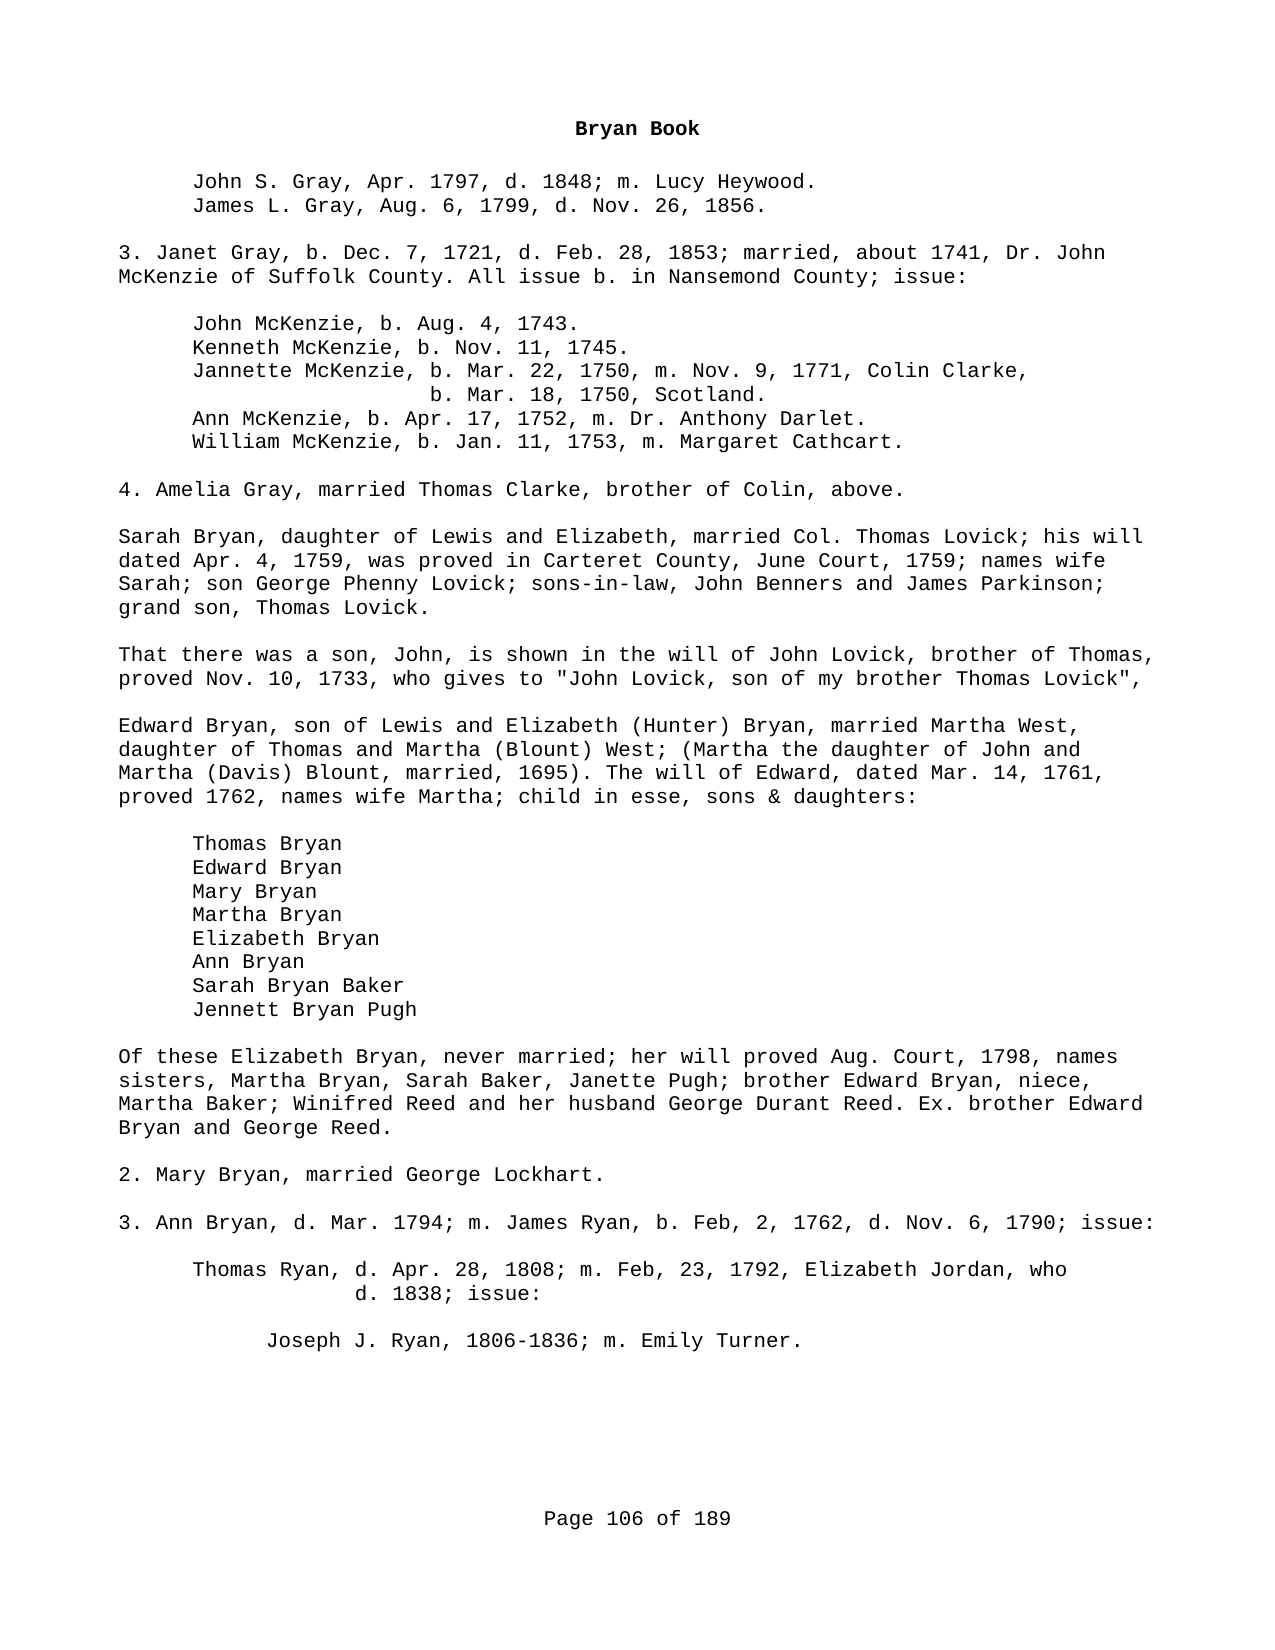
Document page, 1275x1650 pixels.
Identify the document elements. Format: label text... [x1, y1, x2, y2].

text John McKenzie, b. Aug. 4, 1743. [192, 313, 1157, 337]
text Thomas Bryan [192, 833, 1157, 857]
text 3. Ann Bryan, d. Mar. 1794; m. James Ryan, b. Feb, 2, 1762, d. Nov. 6, 1790; issue: [118, 1212, 1157, 1235]
text Kenneth McKenzie, b. Nov. 11, 1745. [192, 337, 1157, 360]
text Edward Bryan, son of Lewis and Elizabeth (Hunter) Bryan, married Martha West, daughter of Thomas and Martha (Blount) West; (Martha the daughter of John and Martha (Davis) Blount, married, 1695). The will of Edward, dated Mar. 14, 1761, proved 1762, names wife Martha; child in esse, sons & daughters: [118, 715, 1157, 810]
text d. 1838; issue: [192, 1283, 1157, 1306]
text Mary Bryan [192, 881, 1157, 904]
text 2. Mary Bryan, married George Lockhart. [118, 1164, 1157, 1188]
text John S. Gray, Apr. 1797, d. 1848; m. Lucy Heywood. [192, 171, 1157, 195]
text Ann Bryan [192, 952, 1157, 975]
text b. Mar. 18, 1750, Scotland. [192, 384, 1157, 408]
text Elizabeth Bryan [192, 928, 1157, 952]
text Jannette McKenzie, b. Mar. 22, 1750, m. Nov. 9, 1771, Colin Clarke, [192, 360, 1157, 384]
text Joseph J. Ryan, 1806-1836; m. Emily Turner. [266, 1330, 1157, 1353]
text 3. Janet Gray, b. Dec. 7, 1721, d. Feb. 28, 1853; married, about 1741, Dr. John McKenzie of Suffolk County. All issue b. in Nansemond County; issue: [118, 242, 1157, 289]
text Jennett Bryan Pugh [192, 999, 1157, 1022]
text Of these Elizabeth Bryan, never married; her will proved Aug. Court, 1798, names sisters, Martha Bryan, Sarah Baker, Janette Pugh; brother Edward Bryan, niece, Martha Baker; Winifred Reed and her husband George Durant Reed. Ex. brother Edward Bryan and George Reed. [118, 1046, 1157, 1141]
text Thomas Ryan, d. Apr. 28, 1808; m. Feb, 23, 1792, Elizabeth Jordan, who [192, 1259, 1157, 1283]
text That there was a son, John, is shown in the will of John Lovick, brother of Thomas, proved Nov. 10, 1733, who gives to "John Lovick, son of my brother Thomas Lovick", [118, 644, 1157, 691]
text James L. Gray, Aug. 6, 1799, d. Nov. 26, 1856. [192, 195, 1157, 218]
text William McKenzie, b. Jan. 11, 1753, m. Margaret Cathcart. [192, 431, 1157, 455]
text Martha Bryan [192, 904, 1157, 928]
text Sarah Bryan Baker [192, 975, 1157, 999]
text Ann McKenzie, b. Apr. 17, 1752, m. Dr. Anthony Darlet. [192, 408, 1157, 431]
text 4. Amelia Gray, married Thomas Clarke, brother of Colin, above. [118, 479, 1157, 502]
text Edward Bryan [192, 857, 1157, 881]
text Sarah Bryan, daughter of Lewis and Elizabeth, married Col. Thomas Lovick; his will dated Apr. 4, 1759, was proved in Carteret County, June Court, 1759; names wife Sarah; son George Phenny Lovick; sons-in-law, John Benners and James Parkinson; grand son, Thomas Lovick. [118, 526, 1157, 621]
